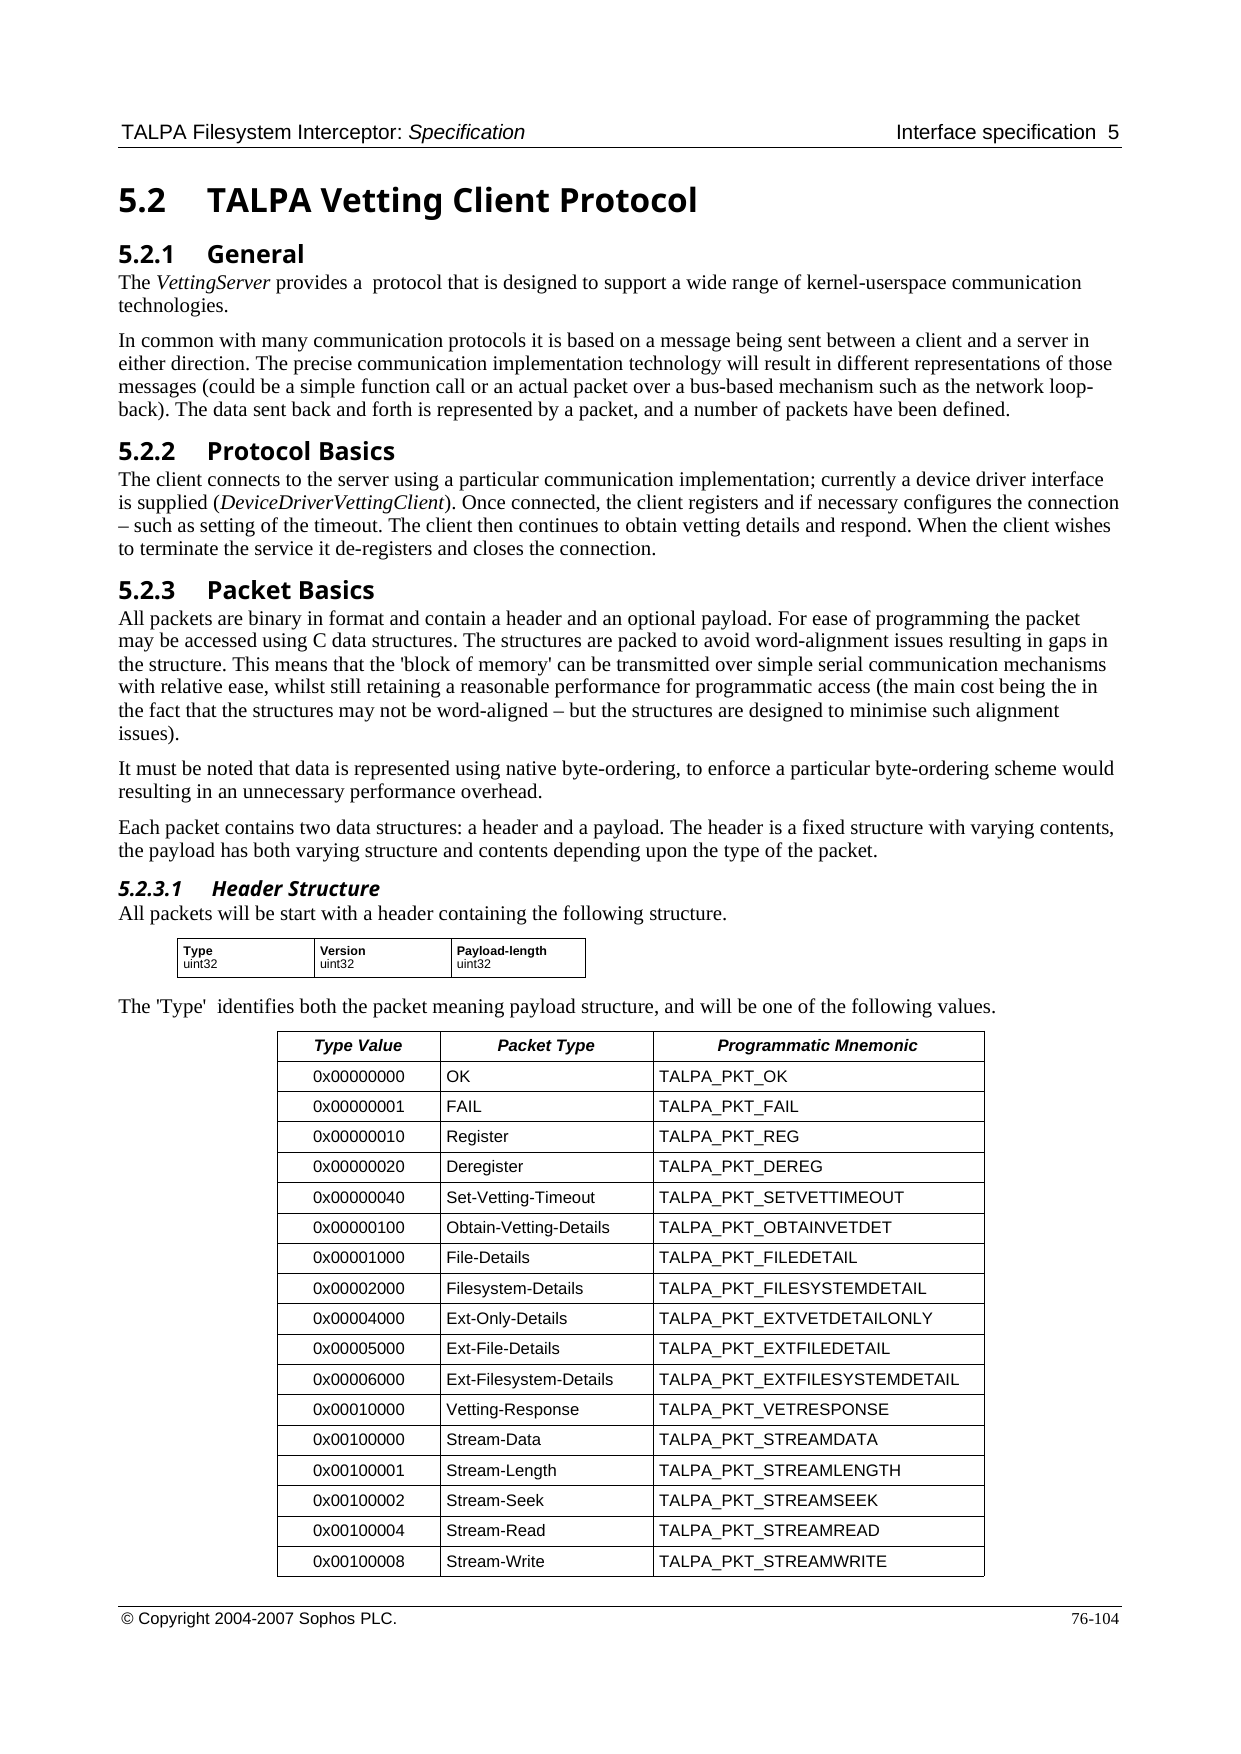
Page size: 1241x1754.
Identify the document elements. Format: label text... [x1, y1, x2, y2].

text In common with many communication protocols it is based on a message being sent between a client and a server in either direction. The precise communication implementation technology will result in different representations of those messages (could be a simple function call or an actual packet over a bus-based mechanism such as the network loop-back). The data sent back and forth is represented by a packet, and a number of packets have been defined. [118, 329, 1122, 421]
text The 'Type' identifies both the packet meaning payload structure, and will be one of the following values. [118, 995, 1122, 1018]
table_cell TALPA_PKT_EXTFILEDETAIL [654, 1335, 984, 1364]
table_cell Stream-Read [441, 1517, 653, 1546]
table_cell TALPA_PKT_FILESYSTEMDETAIL [654, 1274, 984, 1303]
table_cell TALPA_PKT_STREAMREAD [654, 1517, 984, 1546]
text The client connects to the server using a particular communication implementation; currently a device driver interface is supplied (DeviceDriverVettingClient). Once connected, the client registers and if necessary configures the connection – such as setting of the timeout. The client then continues to obtain vetting details and respond. When the client wishes to terminate the service it de-registers and closes the connection. [118, 468, 1122, 560]
table_cell TALPA_PKT_SETVETTIMEOUT [654, 1183, 984, 1213]
table_cell Filesystem-Details [441, 1274, 653, 1303]
table_cell Ext-Only-Details [441, 1304, 653, 1334]
table_header Version uint32 [315, 939, 451, 977]
table_cell TALPA_PKT_EXTFILESYSTEMDETAIL [654, 1365, 984, 1394]
table_cell TALPA_PKT_OK [654, 1062, 984, 1091]
table_cell OK [441, 1062, 653, 1091]
table_cell TALPA_PKT_FILEDETAIL [654, 1244, 984, 1273]
table_cell Ext-Filesystem-Details [441, 1365, 653, 1394]
subtitle Packet Basics [118, 572, 1122, 606]
table_cell TALPA_PKT_STREAMWRITE [654, 1547, 984, 1576]
table_cell Vetting-Response [441, 1395, 653, 1425]
table_cell 0x00000040 [278, 1183, 440, 1213]
subtitle Protocol Basics [118, 434, 1122, 468]
table_header Programmatic Mnemonic [654, 1032, 984, 1061]
table_header Payload-length uint32 [452, 939, 585, 977]
table_cell 0x00100000 [278, 1426, 440, 1455]
table_cell 0x00005000 [278, 1335, 440, 1364]
table_cell File-Details [441, 1244, 653, 1273]
table_cell 0x00000000 [278, 1062, 440, 1091]
table_cell Stream-Write [441, 1547, 653, 1576]
table_cell Stream-Seek [441, 1486, 653, 1516]
table_cell 0x00100002 [278, 1486, 440, 1516]
text Each packet contains two data structures: a header and a payload. The header is a fixed structure with varying contents, the payload has both varying structure and contents depending upon the type of the packet. [118, 816, 1122, 862]
table_cell 0x00000100 [278, 1214, 440, 1243]
table_cell 0x00002000 [278, 1274, 440, 1303]
subtitle General [118, 237, 1122, 271]
table_cell 0x00100001 [278, 1456, 440, 1485]
table_cell TALPA_PKT_STREAMLENGTH [654, 1456, 984, 1485]
table_cell 0x00000001 [278, 1092, 440, 1121]
subtitle TALPA Vetting Client Protocol [118, 177, 1122, 222]
table_cell 0x00010000 [278, 1395, 440, 1425]
table_cell Stream-Length [441, 1456, 653, 1485]
table_cell TALPA_PKT_FAIL [654, 1092, 984, 1121]
subtitle Header Structure [118, 874, 1122, 902]
table_cell TALPA_PKT_VETRESPONSE [654, 1395, 984, 1425]
table_cell 0x00001000 [278, 1244, 440, 1273]
table_cell TALPA_PKT_EXTVETDETAILONLY [654, 1304, 984, 1334]
table_cell TALPA_PKT_REG [654, 1122, 984, 1152]
table_cell TALPA_PKT_STREAMDATA [654, 1426, 984, 1455]
table_cell FAIL [441, 1092, 653, 1121]
table_cell 0x00100008 [278, 1547, 440, 1576]
text All packets will be start with a header containing the following structure. [118, 902, 1122, 925]
table_cell 0x00000020 [278, 1153, 440, 1182]
table_cell 0x00004000 [278, 1304, 440, 1334]
text It must be noted that data is represented using native byte-ordering, to enforce a particular byte-ordering scheme would resulting in an unnecessary performance overhead. [118, 757, 1122, 803]
table_cell TALPA_PKT_STREAMSEEK [654, 1486, 984, 1516]
text All packets are binary in format and contain a header and an optional payload. For ease of programming the packet may be accessed using C data structures. The structures are packed to avoid word-alignment issues resulting in gaps in the structure. This means that the 'block of memory' can be transmitted over simple serial communication mechanisms with relative ease, whilst still retaining a reasonable performance for programmatic access (the main cost being the in the fact that the structures may not be word-aligned – but the structures are designed to minimise such alignment issues). [118, 606, 1122, 744]
text The VettingServer provides a protocol that is designed to support a wide range of kernel-userspace communication technologies. [118, 271, 1122, 317]
table_cell Register [441, 1122, 653, 1152]
table_header Packet Type [441, 1032, 653, 1061]
table_cell Set-Vetting-Timeout [441, 1183, 653, 1213]
table_cell 0x00006000 [278, 1365, 440, 1394]
table_cell TALPA_PKT_OBTAINVETDET [654, 1214, 984, 1243]
table_cell 0x00100004 [278, 1517, 440, 1546]
table_cell Obtain-Vetting-Details [441, 1214, 653, 1243]
table_cell Ext-File-Details [441, 1335, 653, 1364]
table_header Type Value [278, 1032, 440, 1061]
table_cell Deregister [441, 1153, 653, 1182]
table_cell 0x00000010 [278, 1122, 440, 1152]
table_header Type uint32 [178, 939, 314, 977]
table_cell TALPA_PKT_DEREG [654, 1153, 984, 1182]
table_cell Stream-Data [441, 1426, 653, 1455]
